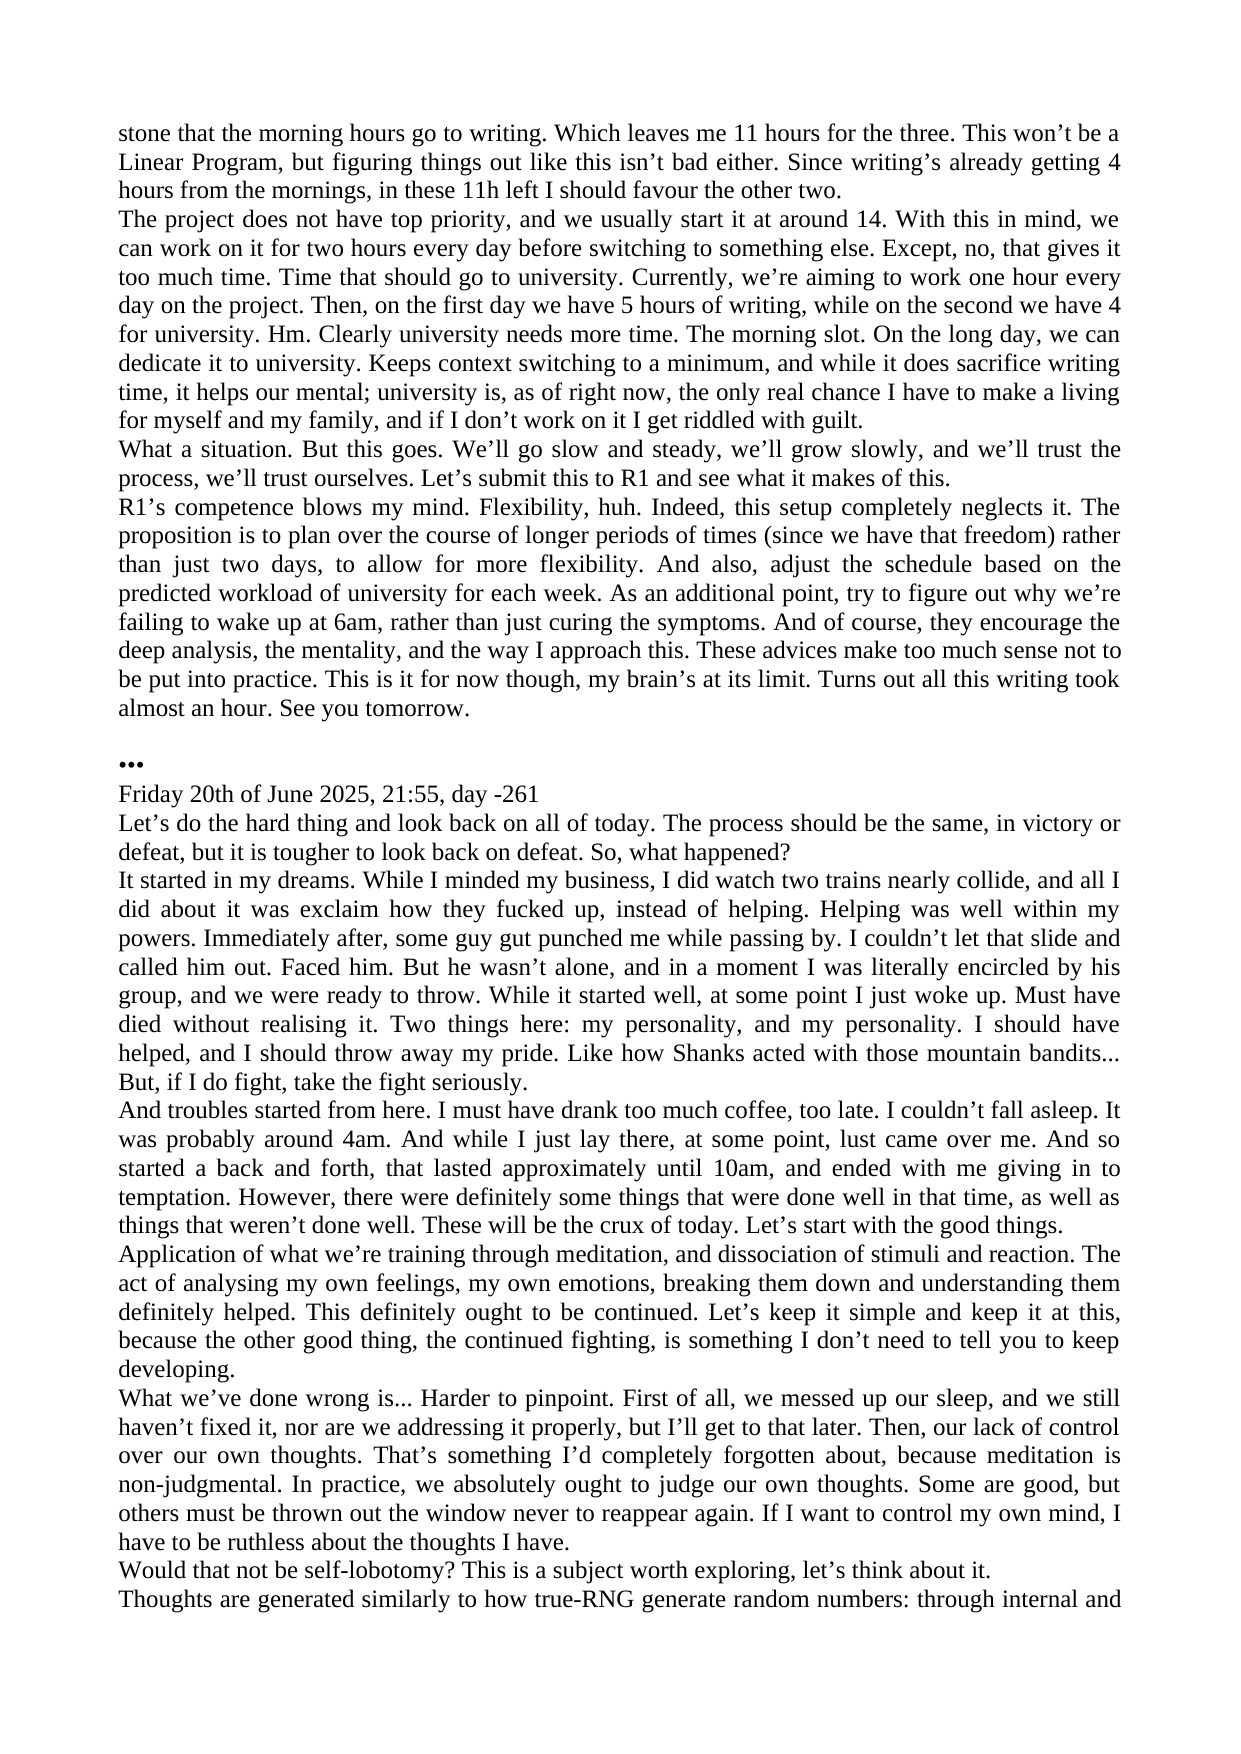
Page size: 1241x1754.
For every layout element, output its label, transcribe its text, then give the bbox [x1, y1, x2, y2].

text Would that not be self-lobotomy? This is a subject worth exploring, let’s think about it. [118, 1556, 1122, 1584]
text What we’ve done wrong is... Harder to pinpoint. First of all, we messed up our sleep, and we still haven’t fixed it, nor are we addressing it properly, but I’ll get to that later. Then, our lack of control over our own thoughts. That’s something I’d completely forgotten about, because meditation is non-judgmental. In practice, we absolutely ought to judge our own thoughts. Some are good, but others must be thrown out the window never to reappear again. If I want to control my own mind, I have to be ruthless about the thoughts I have. [118, 1383, 1122, 1556]
text Friday 20th of June 2025, 21:55, day -261 [118, 779, 1122, 808]
text stone that the morning hours go to writing. Which leaves me 11 hours for the three. This won’t be a Linear Program, but figuring things out like this isn’t bad either. Since writing’s already getting 4 hours from the mornings, in these 11h left I should favour the other two. [118, 118, 1122, 204]
text The project does not have top priority, and we usually start it at around 14. With this in mind, we can work on it for two hours every day before switching to something else. Except, no, that gives it too much time. Time that should go to university. Currently, we’re aiming to work one hour every day on the project. Then, on the first day we have 5 hours of writing, while on the second we have 4 for university. Hm. Clearly university needs more time. The morning slot. On the long day, we can dedicate it to university. Keeps context switching to a minimum, and while it does sacrifice writing time, it helps our mental; university is, as of right now, the only real chance I have to make a living for myself and my family, and if I don’t work on it I get riddled with guilt. [118, 204, 1122, 434]
text It started in my dreams. While I minded my business, I did watch two trains nearly collide, and all I did about it was exclaim how they fucked up, instead of helping. Helping was well within my powers. Immediately after, some guy gut punched me while passing by. I couldn’t let that slide and called him out. Faced him. But he wasn’t alone, and in a moment I was literally encircled by his group, and we were ready to throw. While it started well, at some point I just woke up. Must have died without realising it. Two things here: my personality, and my personality. I should have helped, and I should throw away my pride. Like how Shanks acted with those mountain bandits... But, if I do fight, take the fight seriously. [118, 866, 1122, 1096]
text What a situation. But this goes. We’ll go slow and steady, we’ll grow slowly, and we’ll trust the process, we’ll trust ourselves. Let’s submit this to R1 and see what it makes of this. [118, 434, 1122, 492]
text ••• [118, 751, 1122, 779]
text And troubles started from here. I must have drank too much coffee, too late. I couldn’t fall asleep. It was probably around 4am. And while I just lay there, at some point, lust came over me. And so started a back and forth, that lasted approximately until 10am, and ended with me giving in to temptation. However, there were definitely some things that were done well in that time, as well as things that weren’t done well. These will be the crux of today. Let’s start with the good things. [118, 1096, 1122, 1239]
text Application of what we’re training through meditation, and dissociation of stimuli and reaction. The act of analysing my own feelings, my own emotions, breaking them down and understanding them definitely helped. This definitely ought to be continued. Let’s keep it simple and keep it at this, because the other good thing, the continued fighting, is something I don’t need to tell you to keep developing. [118, 1239, 1122, 1383]
text Thoughts are generated similarly to how true-RNG generate random numbers: through internal and [118, 1584, 1122, 1613]
text Let’s do the hard thing and look back on all of today. The process should be the same, in victory or defeat, but it is tougher to look back on defeat. So, what happened? [118, 808, 1122, 866]
text R1’s competence blows my mind. Flexibility, huh. Indeed, this setup completely neglects it. The proposition is to plan over the course of longer periods of times (since we have that freedom) rather than just two days, to allow for more flexibility. And also, adjust the schedule based on the predicted workload of university for each week. As an additional point, try to figure out why we’re failing to wake up at 6am, rather than just curing the symptoms. And of course, they encourage the deep analysis, the mentality, and the way I approach this. These advices make too much sense not to be put into practice. This is it for now though, my brain’s at its limit. Turns out all this writing took almost an hour. See you tomorrow. [118, 492, 1122, 722]
